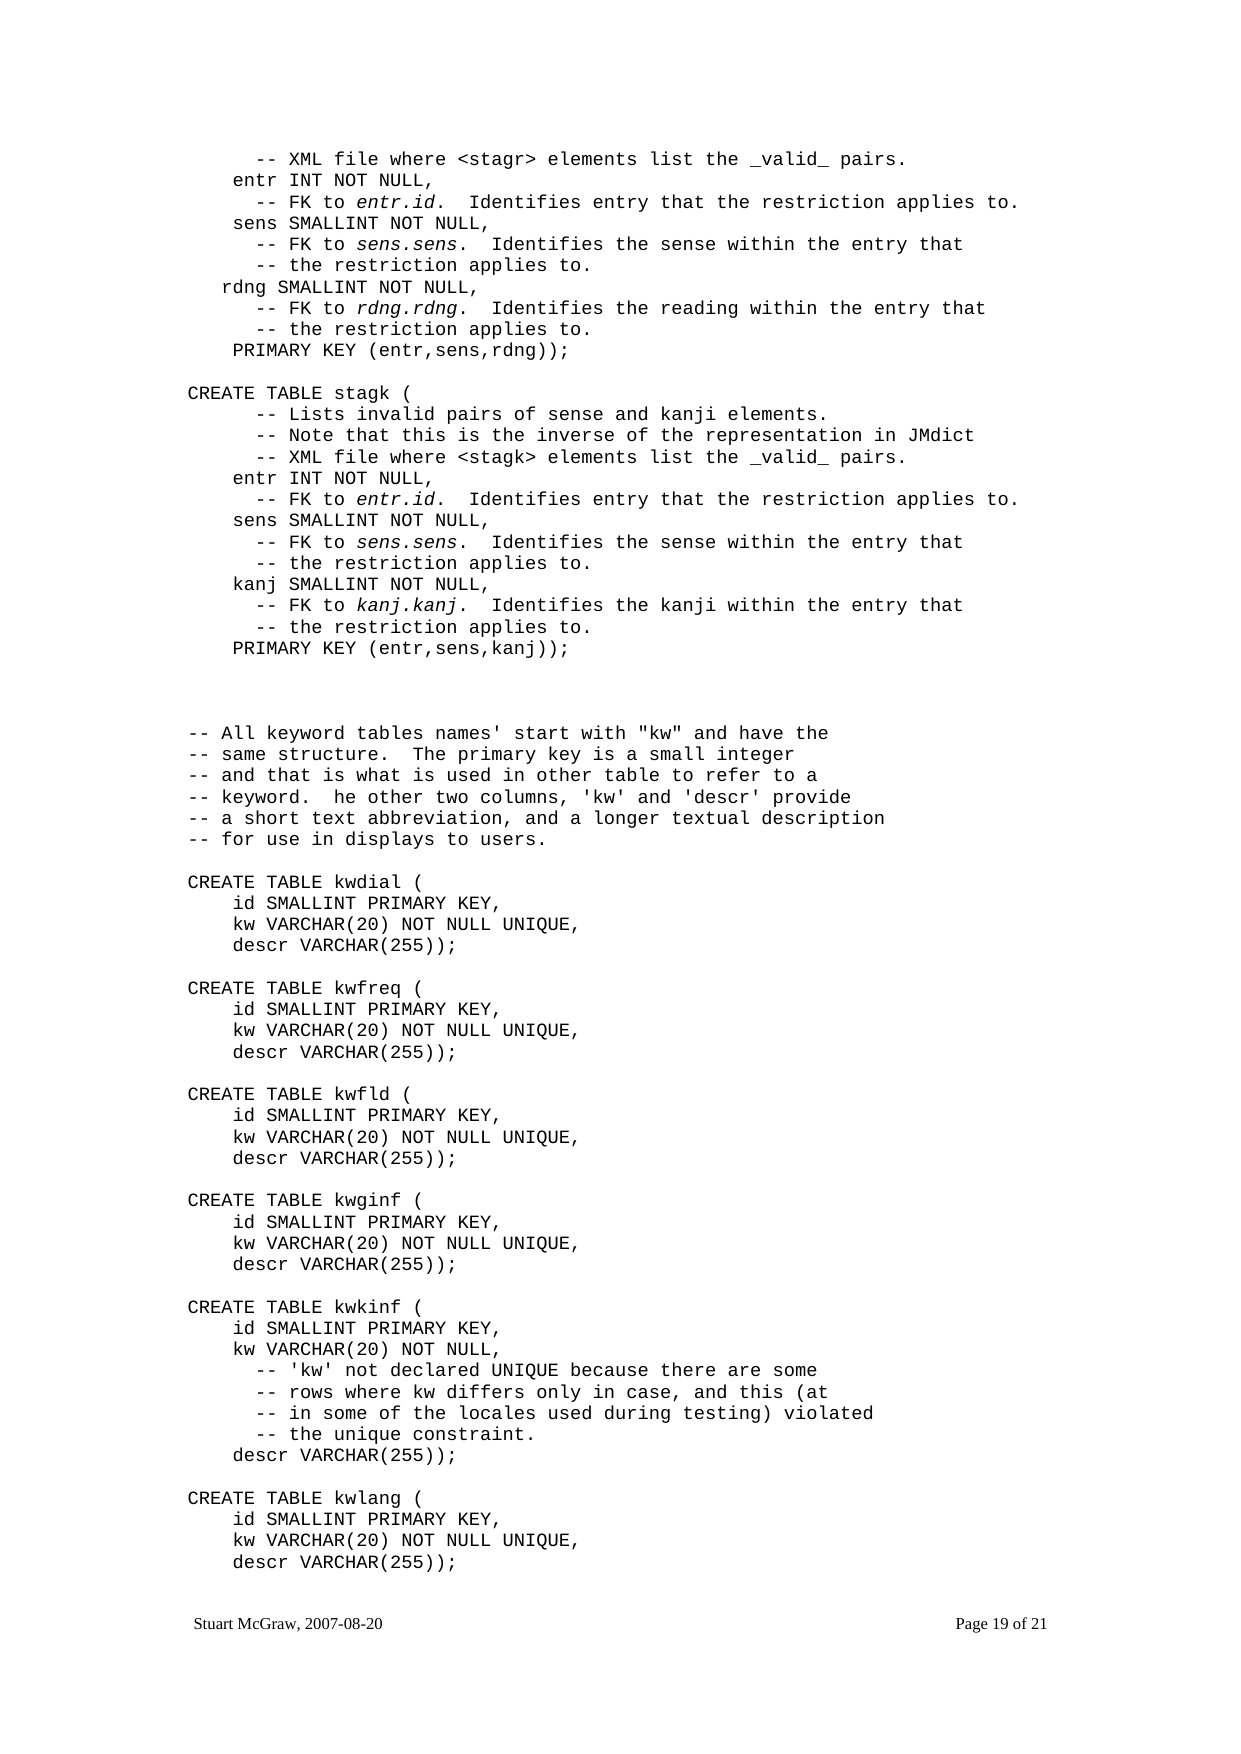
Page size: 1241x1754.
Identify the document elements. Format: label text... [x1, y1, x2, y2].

text -- XML file where <stagr> elements list the _valid_ pairs. entr INT NOT NULL, -- FK to entr.id. Identifies entry that the restriction applies to. sens SMALLINT NOT NULL, -- FK to sens.sens. Identifies the sense within the entry that -- the restriction applies to. rdng SMALLINT NOT NULL, -- FK to rdng.rdng. Identifies the reading within the entry that -- the restriction applies to. PRIMARY KEY (entr,sens,rdng)); CREATE TABLE stagk ( -- Lists invalid pairs of sense and kanji elements. -- Note that this is the inverse of the representation in JMdict -- XML file where <stagk> elements list the _valid_ pairs. entr INT NOT NULL, -- FK to entr.id. Identifies entry that the restriction applies to. sens SMALLINT NOT NULL, -- FK to sens.sens. Identifies the sense within the entry that -- the restriction applies to. kanj SMALLINT NOT NULL, -- FK to kanj.kanj. Identifies the kanji within the entry that -- the restriction applies to. PRIMARY KEY (entr,sens,kanj)); -- All keyword tables names' start with "kw" and have the -- same structure. The primary key is a small integer -- and that is what is used in other table to refer to a -- keyword. he other two columns, 'kw' and 'descr' provide -- a short text abbreviation, and a longer textual description -- for use in displays to users. CREATE TABLE kwdial ( id SMALLINT PRIMARY KEY, kw VARCHAR(20) NOT NULL UNIQUE, descr VARCHAR(255)); CREATE TABLE kwfreq ( id SMALLINT PRIMARY KEY, kw VARCHAR(20) NOT NULL UNIQUE, descr VARCHAR(255)); CREATE TABLE kwfld ( id SMALLINT PRIMARY KEY, kw VARCHAR(20) NOT NULL UNIQUE, descr VARCHAR(255)); CREATE TABLE kwginf ( id SMALLINT PRIMARY KEY, kw VARCHAR(20) NOT NULL UNIQUE, descr VARCHAR(255)); CREATE TABLE kwkinf ( id SMALLINT PRIMARY KEY, kw VARCHAR(20) NOT NULL, -- 'kw' not declared UNIQUE because there are some -- rows where kw differs only in case, and this (at -- in some of the locales used during testing) violated -- the unique constraint. descr VARCHAR(255)); CREATE TABLE kwlang ( id SMALLINT PRIMARY KEY, kw VARCHAR(20) NOT NULL UNIQUE, descr VARCHAR(255)); [187, 150, 1053, 1574]
